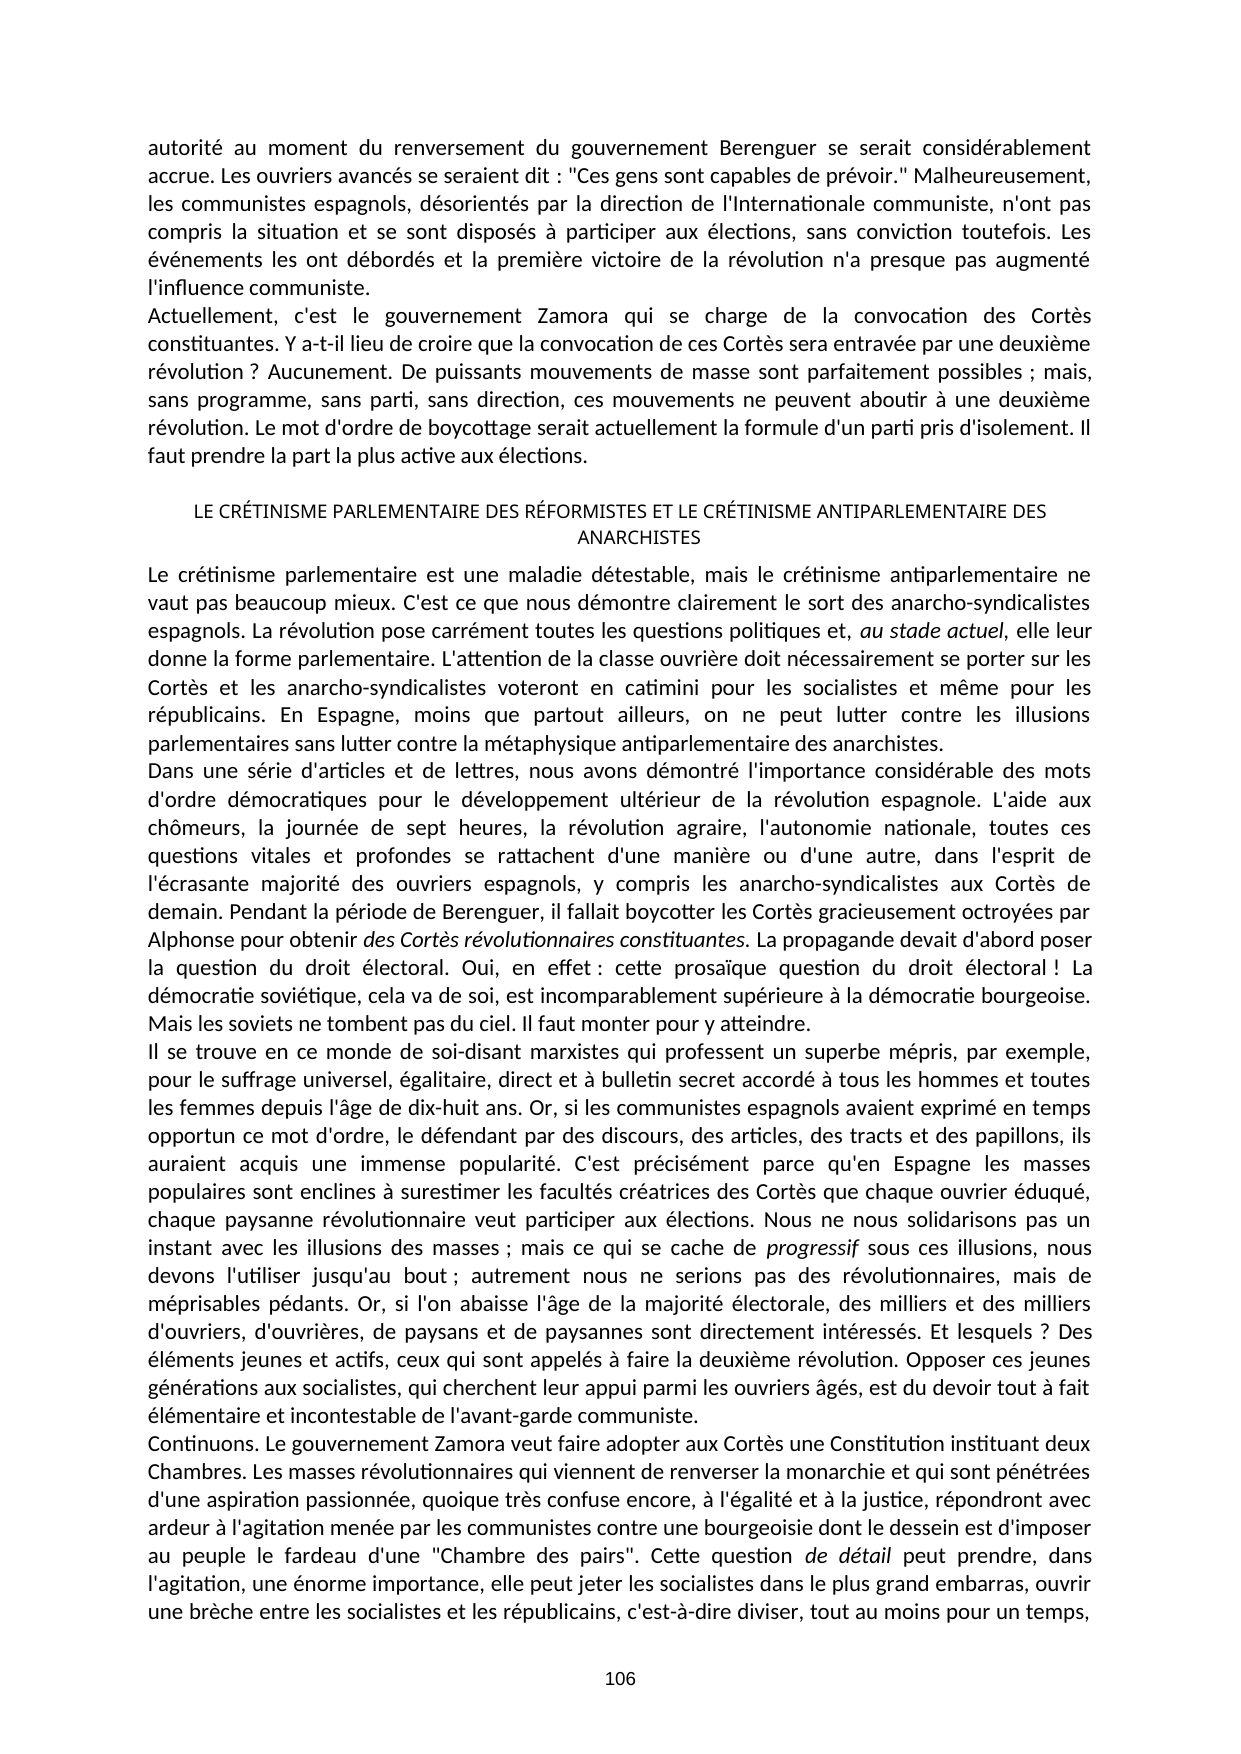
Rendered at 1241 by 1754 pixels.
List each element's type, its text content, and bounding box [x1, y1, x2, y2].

text Le crétinisme parlementaire est une maladie détestable, mais le crétinisme antiparlementaire ne vaut pas beaucoup mieux. C'est ce que nous démontre clairement le sort des anarcho-syndicalistes espagnols. La révolution pose carrément toutes les questions politiques et, au stade actuel, elle leur donne la forme parlementaire. L'attention de la classe ouvrière doit nécessairement se porter sur les Cortès et les anarcho-syndicalistes voteront en catimini pour les socialistes et même pour les républicains. En Espagne, moins que partout ailleurs, on ne peut lutter contre les illusions parlementaires sans lutter contre la métaphysique antiparlementaire des anarchistes. [148, 561, 1093, 757]
text Dans une série d'articles et de lettres, nous avons démontré l'importance considérable des mots d'ordre démocratiques pour le développement ultérieur de la révolution espagnole. L'aide aux chômeurs, la journée de sept heures, la révolution agraire, l'autonomie nationale, toutes ces questions vitales et profondes se rattachent d'une manière ou d'une autre, dans l'esprit de l'écrasante majorité des ouvriers espagnols, y compris les anarcho-syndicalistes aux Cortès de demain. Pendant la période de Berenguer, il fallait boycotter les Cortès gracieusement octroyées par Alphonse pour obtenir des Cortès révolutionnaires constituantes. La propagande devait d'abord poser la question du droit électoral. Oui, en effet : cette prosaïque question du droit électoral ! La démocratie soviétique, cela va de soi, est incomparablement supérieure à la démocratie bourgeoise. Mais les soviets ne tombent pas du ciel. Il faut monter pour y atteindre. [148, 757, 1093, 1037]
text Actuellement, c'est le gouvernement Zamora qui se charge de la convocation des Cortès constituantes. Y a-t-il lieu de croire que la convocation de ces Cortès sera entravée par une deuxième révolution ? Aucunement. De puissants mouvements de masse sont parfaitement possibles ; mais, sans programme, sans parti, sans direction, ces mouvements ne peuvent aboutir à une deuxième révolution. Le mot d'ordre de boycottage serait actuellement la formule d'un parti pris d'isolement. Il faut prendre la part la plus active aux élections. [148, 301, 1093, 469]
text Il se trouve en ce monde de soi-disant marxistes qui professent un superbe mépris, par exemple, pour le suffrage universel, égalitaire, direct et à bulletin secret accordé à tous les hommes et toutes les femmes depuis l'âge de dix-huit ans. Or, si les communistes espagnols avaient exprimé en temps opportun ce mot d'ordre, le défendant par des discours, des articles, des tracts et des papillons, ils auraient acquis une immense popularité. C'est précisément parce qu'en Espagne les masses populaires sont enclines à surestimer les facultés créatrices des Cortès que chaque ouvrier éduqué, chaque paysanne révolutionnaire veut participer aux élections. Nous ne nous solidarisons pas un instant avec les illusions des masses ; mais ce qui se cache de progressif sous ces illusions, nous devons l'utiliser jusqu'au bout ; autrement nous ne serions pas des révolutionnaires, mais de méprisables pédants. Or, si l'on abaisse l'âge de la majorité électorale, des milliers et des milliers d'ouvriers, d'ouvrières, de paysans et de paysannes sont directement intéressés. Et lesquels ? Des éléments jeunes et actifs, ceux qui sont appelés à faire la deuxième révolution. Opposer ces jeunes générations aux socialistes, qui cherchent leur appui parmi les ouvriers âgés, est du devoir tout à fait élémentaire et incontestable de l'avant-garde communiste. [148, 1037, 1093, 1429]
subtitle LE CRÉTINISME PARLEMENTAIRE DES RÉFORMISTES ET LE CRÉTINISME ANTIPARLEMENTAIRE DES ANARCHISTES [148, 498, 1093, 549]
text Continuons. Le gouvernement Zamora veut faire adopter aux Cortès une Constitution instituant deux Chambres. Les masses révolutionnaires qui viennent de renverser la monarchie et qui sont pénétrées d'une aspiration passionnée, quoique très confuse encore, à l'égalité et à la justice, répondront avec ardeur à l'agitation menée par les communistes contre une bourgeoisie dont le dessein est d'imposer au peuple le fardeau d'une "Chambre des pairs". Cette question de détail peut prendre, dans l'agitation, une énorme importance, elle peut jeter les socialistes dans le plus grand embarras, ouvrir une brèche entre les socialistes et les républicains, c'est-à-dire diviser, tout au moins pour un temps, [148, 1429, 1093, 1625]
text autorité au moment du renversement du gouvernement Berenguer se serait considérablement accrue. Les ouvriers avancés se seraient dit : "Ces gens sont capables de prévoir." Malheureusement, les communistes espagnols, désorientés par la direction de l'Internationale communiste, n'ont pas compris la situation et se sont disposés à participer aux élections, sans conviction toutefois. Les événements les ont débordés et la première victoire de la révolution n'a presque pas augmenté l'influence communiste. [148, 133, 1093, 301]
